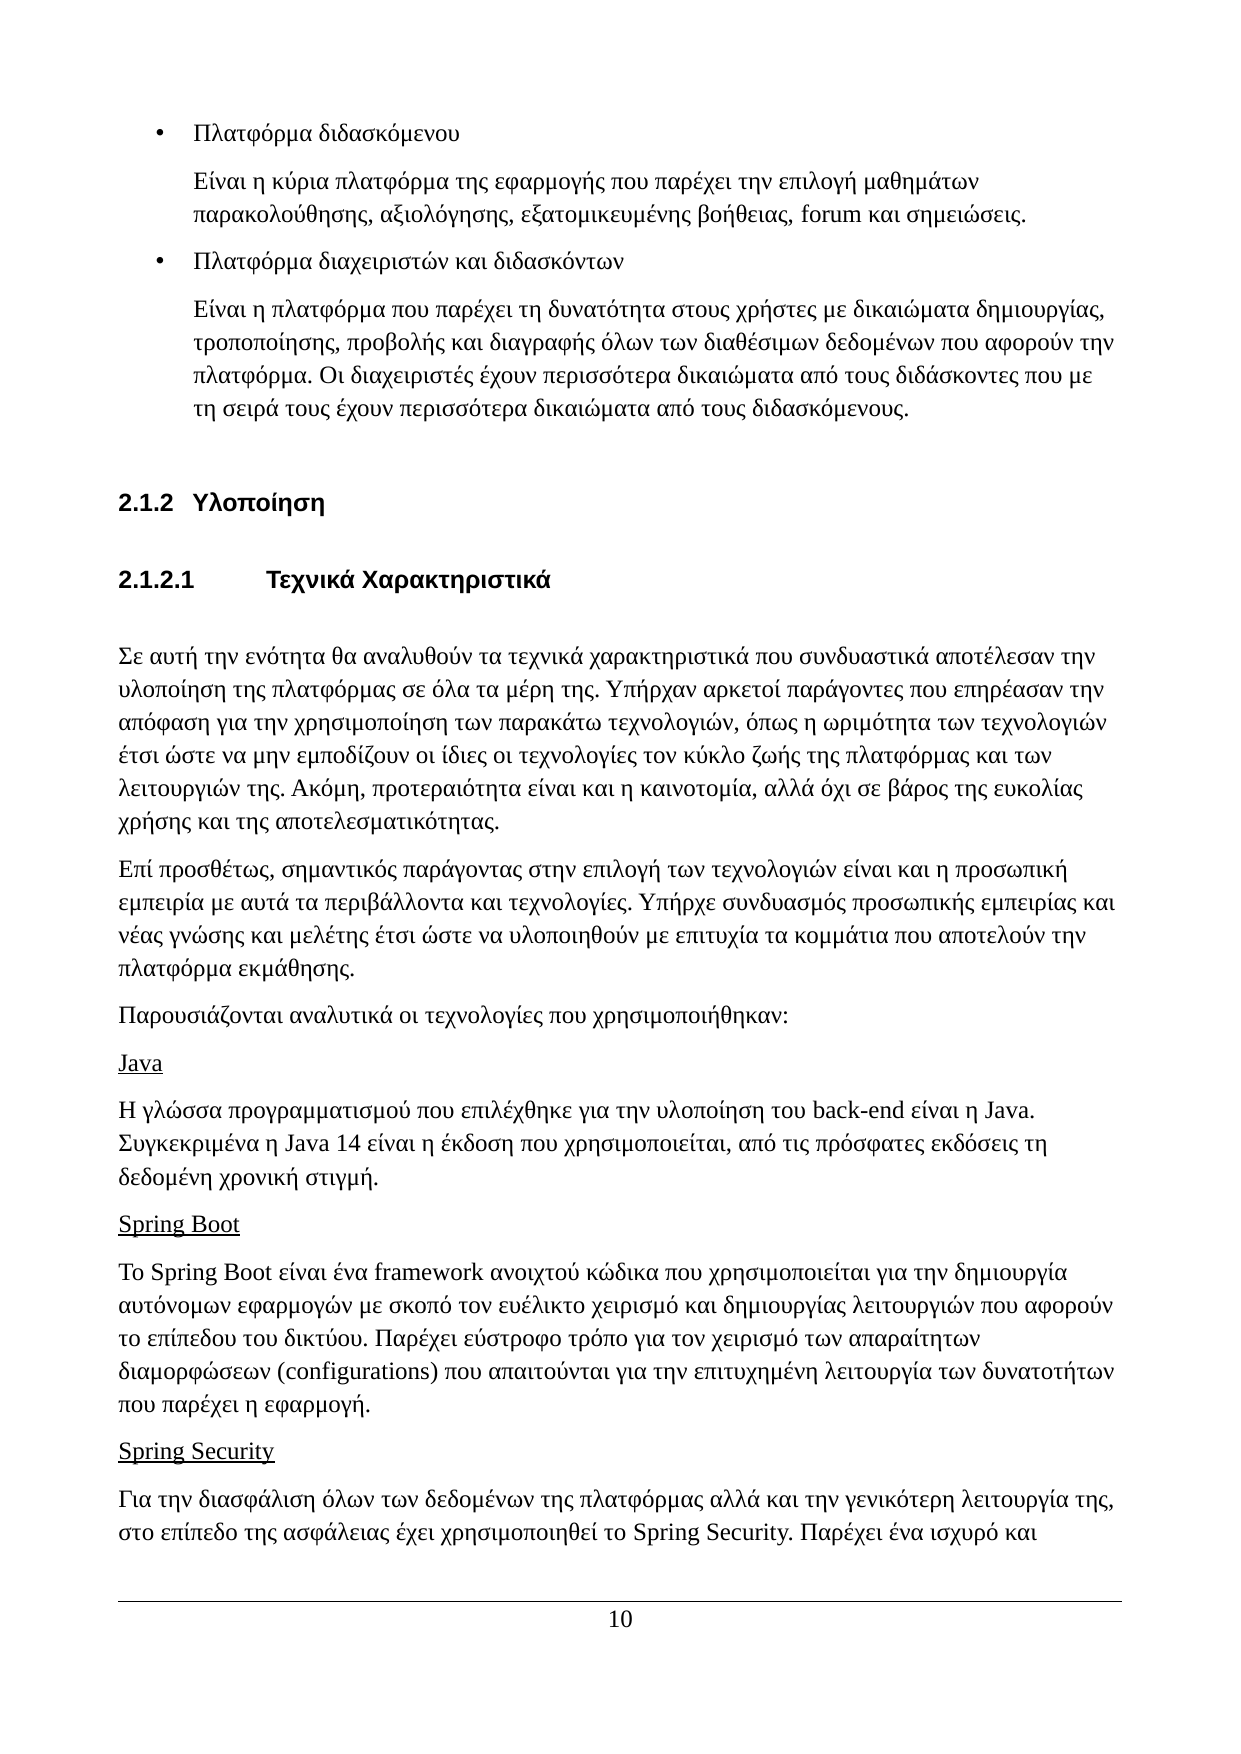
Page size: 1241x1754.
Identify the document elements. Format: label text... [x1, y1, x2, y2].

text Spring Boot [118, 1209, 1122, 1238]
text Για την διασφάλιση όλων των δεδομένων της πλατφόρμας αλλά και την γενικότερη λειτουργία της, στο επίπεδο της ασφάλειας έχει χρησιμοποιηθεί το Spring Security. Παρέχει ένα ισχυρό και [118, 1484, 1122, 1546]
text Παρουσιάζονται αναλυτικά οι τεχνολογίες που χρησιμοποιήθηκαν: [118, 1000, 1122, 1029]
text Επί προσθέτως, σημαντικός παράγοντας στην επιλογή των τεχνολογιών είναι και η προσωπική εμπειρία με αυτά τα περιβάλλοντα και τεχνολογίες. Υπήρχε συνδυασμός προσωπικής εμπειρίας και νέας γνώσης και μελέτης έτσι ώστε να υλοποιηθούν με επιτυχία τα κομμάτια που αποτελούν την πλατφόρμα εκμάθησης. [118, 854, 1122, 981]
subtitle Υλοποίηση [118, 488, 1122, 517]
subtitle Πλατφόρμα διαχειριστών και διδασκόντων [156, 246, 1122, 275]
text Η γλώσσα προγραμματισμού που επιλέχθηκε για την υλοποίηση του back-end είναι η Java. Συγκεκριμένα η Java 14 είναι η έκδοση που χρησιμοποιείται, από τις πρόσφατες εκδόσεις τη δεδομένη χρονική στιγμή. [118, 1096, 1122, 1190]
text Spring Security [118, 1436, 1122, 1465]
subtitle Τεχνικά Χαρακτηριστικά [118, 564, 1122, 593]
text Σε αυτή την ενότητα θα αναλυθούν τα τεχνικά χαρακτηριστικά που συνδυαστικά αποτέλεσαν την υλοποίηση της πλατφόρμας σε όλα τα μέρη της. Υπήρχαν αρκετοί παράγοντες που επηρέασαν την απόφαση για την χρησιμοποίηση των παρακάτω τεχνολογιών, όπως η ωριμότητα των τεχνολογιών έτσι ώστε να μην εμποδίζουν οι ίδιες οι τεχνολογίες τον κύκλο ζωής της πλατφόρμας και των λειτουργιών της. Ακόμη, προτεραιότητα είναι και η καινοτομία, αλλά όχι σε βάρος της ευκολίας χρήσης και της αποτελεσματικότητας. [118, 641, 1122, 835]
text Το Spring Boot είναι ένα framework ανοιχτού κώδικα που χρησιμοποιείται για την δημιουργία αυτόνομων εφαρμογών με σκοπό τον ευέλικτο χειρισμό και δημιουργίας λειτουργιών που αφορούν το επίπεδου του δικτύου. Παρέχει εύστροφο τρόπο για τον χειρισμό των απαραίτητων διαμορφώσεων (configurations) που απαιτούνται για την επιτυχημένη λειτουργία των δυνατοτήτων που παρέχει η εφαρμογή. [118, 1257, 1122, 1418]
subtitle Είναι η πλατφόρμα που παρέχει τη δυνατότητα στους χρήστες με δικαιώματα δημιουργίας, τροποποίησης, προβολής και διαγραφής όλων των διαθέσιμων δεδομένων που αφορούν την πλατφόρμα. Οι διαχειριστές έχουν περισσότερα δικαιώματα από τους διδάσκοντες που με τη σειρά τους έχουν περισσότερα δικαιώματα από τους διδασκόμενους. [156, 294, 1122, 422]
text Java [118, 1048, 1122, 1077]
subtitle Είναι η κύρια πλατφόρμα της εφαρμογής που παρέχει την επιλογή μαθημάτων παρακολούθησης, αξιολόγησης, εξατομικευμένης βοήθειας, forum και σημειώσεις. [156, 166, 1122, 227]
subtitle Πλατφόρμα διδασκόμενου [156, 118, 1122, 147]
